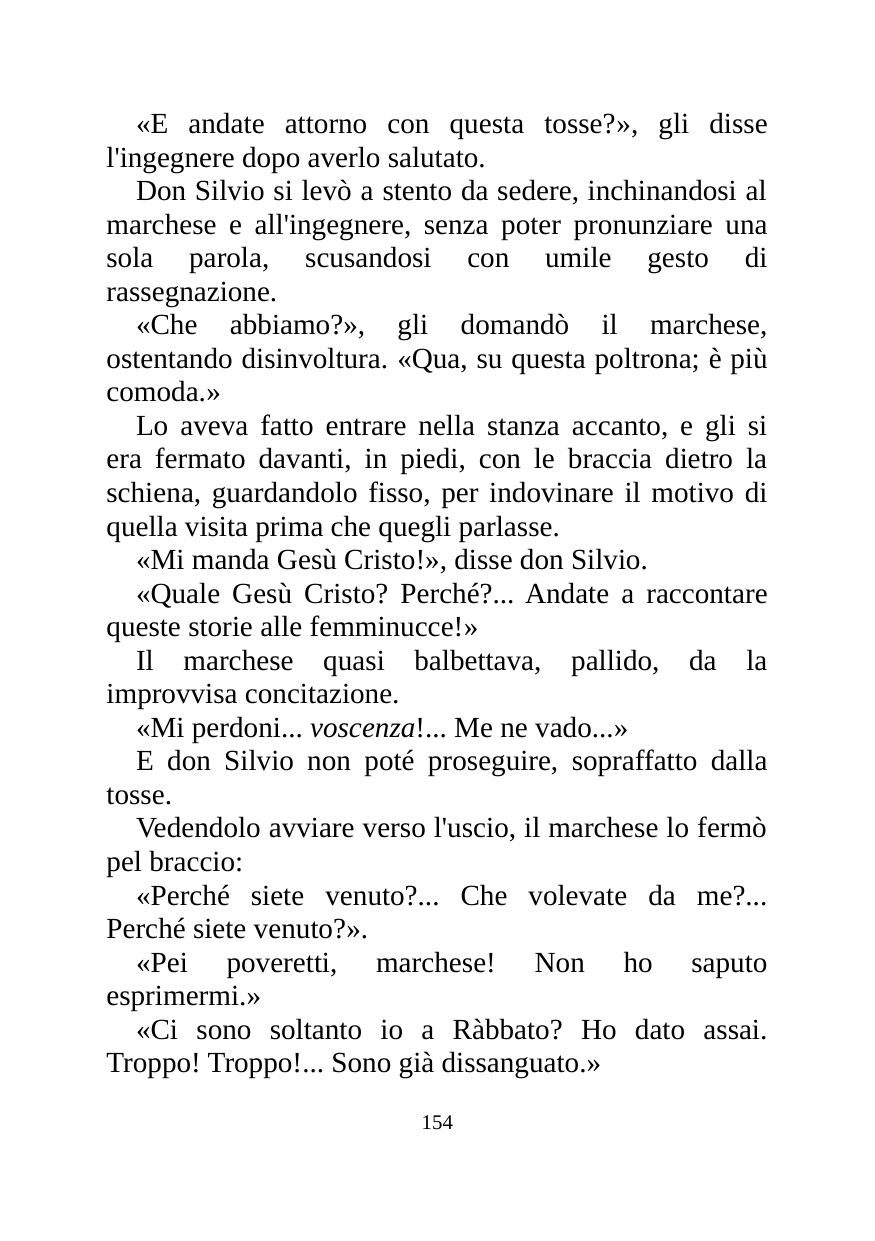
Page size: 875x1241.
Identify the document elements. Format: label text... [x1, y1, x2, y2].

text «Che abbiamo?», gli domandò il marchese, ostentando disinvoltura. «Qua, su questa poltrona; è più comoda.» [106, 307, 768, 408]
text «Pei poveretti, marchese! Non ho saputo esprimermi.» [106, 945, 768, 1012]
text «Quale Gesù Cristo? Perché?... Andate a raccontare queste storie alle femminucce!» [106, 576, 768, 643]
text «E andate attorno con questa tosse?», gli disse l'ingegnere dopo averlo salutato. [106, 106, 768, 173]
text E don Silvio non poté proseguire, sopraffatto dalla tosse. [106, 743, 768, 811]
text «Mi perdoni... voscenza!... Me ne vado...» [106, 710, 768, 743]
text Il marchese quasi balbettava, pallido, da la improvvisa concitazione. [106, 643, 768, 710]
text «Ci sono soltanto io a Ràbbato? Ho dato assai. Troppo! Troppo!... Sono già dissanguato.» [106, 1012, 768, 1079]
text «Mi manda Gesù Cristo!», disse don Silvio. [106, 542, 768, 576]
text Lo aveva fatto entrare nella stanza accanto, e gli si era fermato davanti, in piedi, con le braccia dietro la schiena, guardandolo fisso, per indovinare il motivo di quella visita prima che quegli parlasse. [106, 408, 768, 542]
text Vedendolo avviare verso l'uscio, il marchese lo fermò pel braccio: [106, 811, 768, 878]
text «Perché siete venuto?... Che volevate da me?... Perché siete venuto?». [106, 878, 768, 945]
text Don Silvio si levò a stento da sedere, inchinandosi al marchese e all'ingegnere, senza poter pronunziare una sola parola, scusandosi con umile gesto di rassegnazione. [106, 173, 768, 307]
